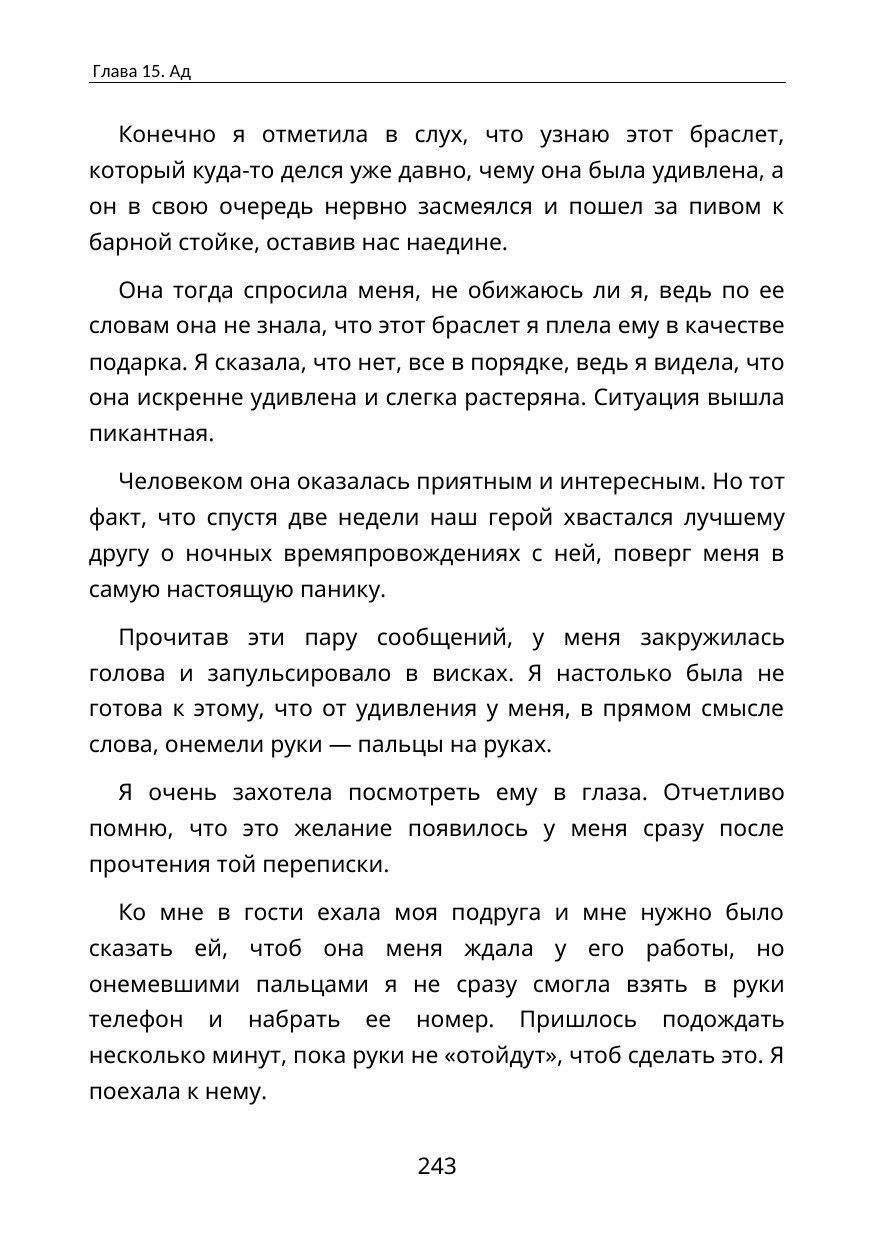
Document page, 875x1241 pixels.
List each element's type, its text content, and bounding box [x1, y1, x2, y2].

text Я очень захотела посмотреть ему в глаза. Отчетливо помню, что это желание появилось у меня сразу после прочтения той переписки. [88, 776, 786, 879]
text Ко мне в гости ехала моя подруга и мне нужно было сказать ей, чтоб она меня ждала у его работы, но онемевшими пальцами я не сразу смогла взять в руки телефон и набрать ее номер. Пришлось подождать несколько минут, пока руки не «отойдут», чтоб сделать это. Я поехала к нему. [88, 896, 786, 1107]
text Человеком она оказалась приятным и интересным. Но тот факт, что спустя две недели наш герой хвастался лучшему другу о ночных времяпровождениях с ней, поверг меня в самую настоящую панику. [88, 465, 786, 604]
text Прочитав эти пару сообщений, у меня закружилась голова и запульсировало в висках. Я настолько была не готова к этому, что от удивления у меня, в прямом смысле слова, онемели руки — пальцы на руках. [88, 621, 786, 759]
text Конечно я отметила в слух, что узнаю этот браслет, который куда-то делся уже давно, чему она была удивлена, а он в свою очередь нервно засмеялся и пошел за пивом к барной стойке, оставив нас наедине. [88, 118, 786, 257]
text Она тогда спросила меня, не обижаюсь ли я, ведь по ее словам она не знала, что этот браслет я плела ему в качестве подарка. Я сказала, что нет, все в порядке, ведь я видела, что она искренне удивлена и слегка растеряна. Ситуация вышла пикантная. [88, 273, 786, 448]
